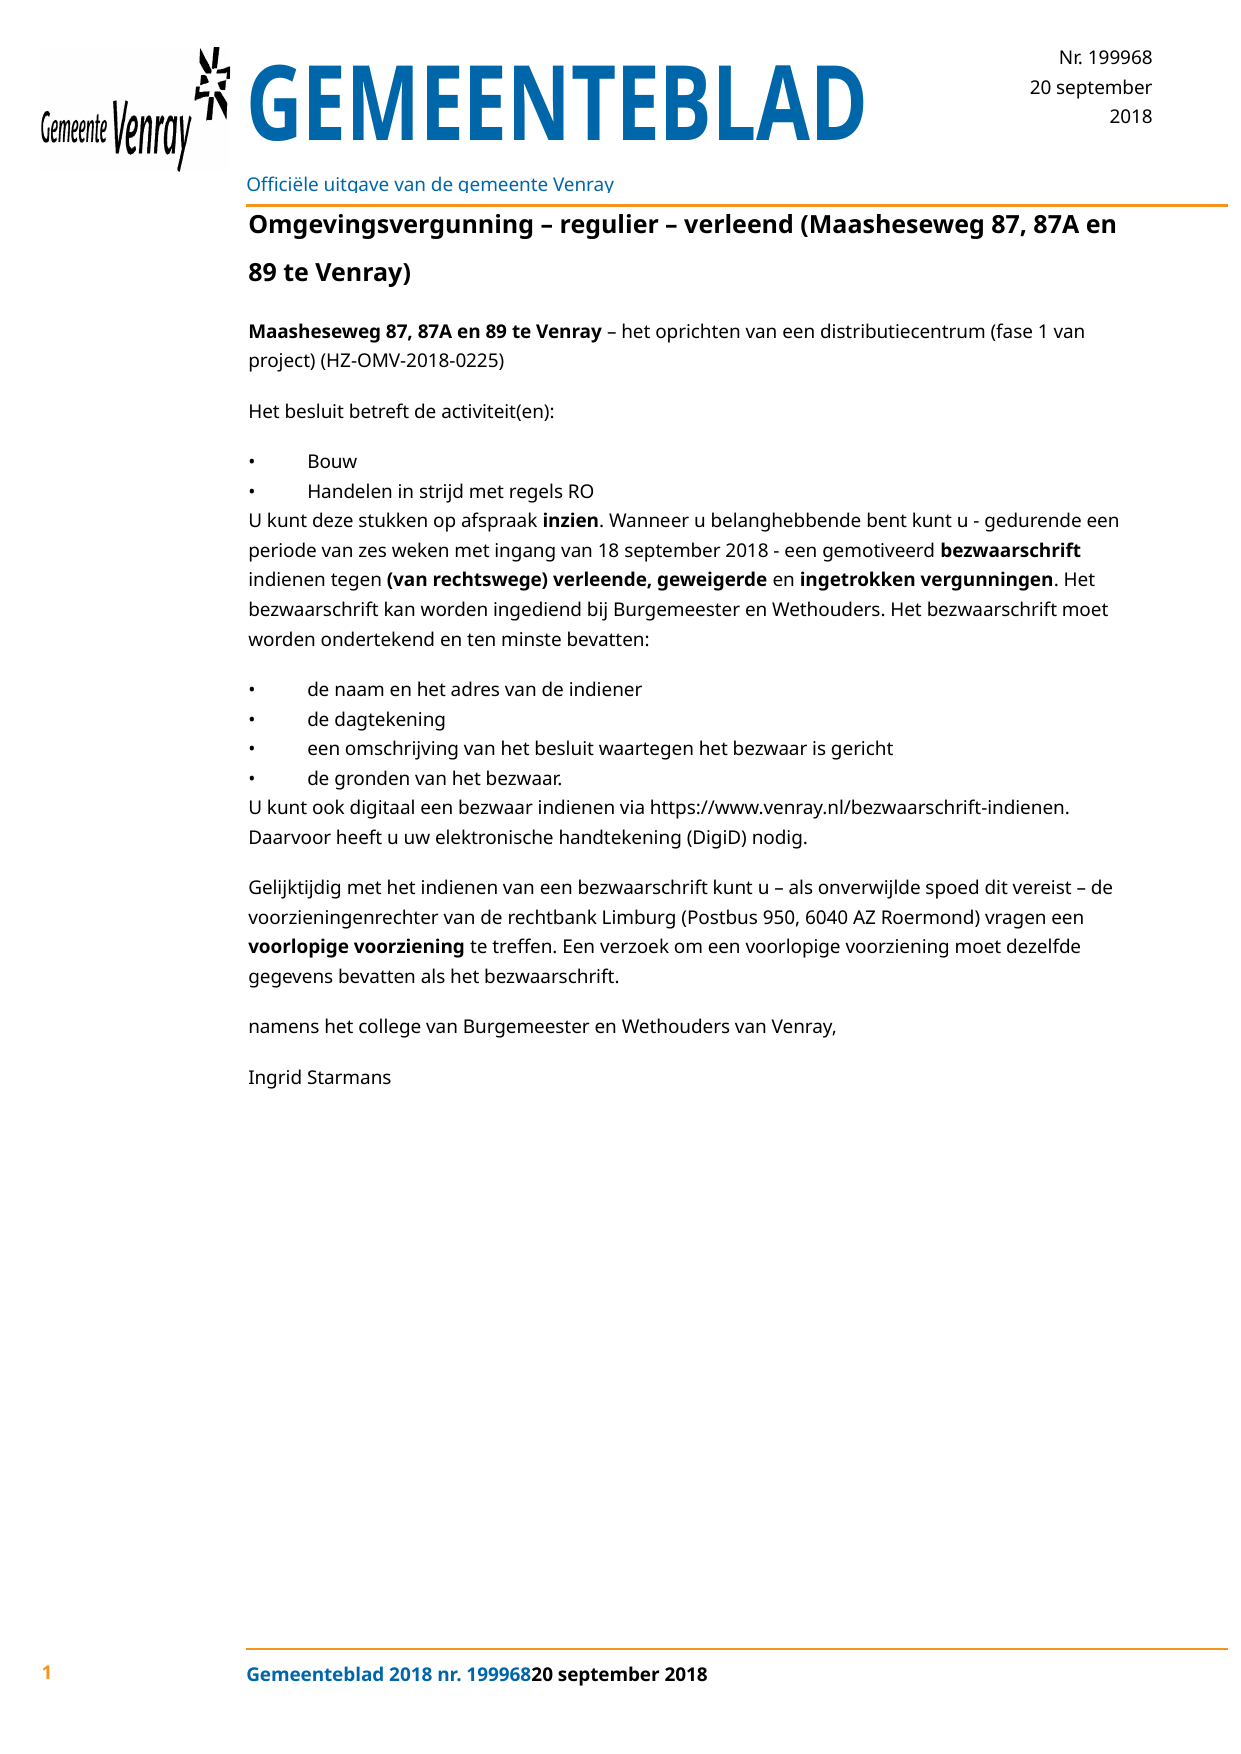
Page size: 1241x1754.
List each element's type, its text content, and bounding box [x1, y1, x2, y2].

text Maasheseweg 87, 87A en 89 te Venray – het oprichten van een distributiecentrum (fase 1 van project) (HZ-OMV-2018-0225) [248, 318, 1152, 373]
list de dagtekening [248, 706, 1152, 732]
list de gronden van het bezwaar. [248, 765, 1152, 791]
list een omschrijving van het besluit waartegen het bezwaar is gericht [248, 735, 1152, 761]
text Omgevingsvergunning – regulier – verleend (Maasheseweg 87, 87A en 89 te Venray) [248, 207, 1152, 288]
text Het besluit betreft de activiteit(en): [248, 398, 1152, 424]
list Handelen in strijd met regels RO [248, 478, 1152, 504]
text U kunt ook digitaal een bezwaar indienen via https://www.venray.nl/bezwaarschrift-indienen. Daarvoor heeft u uw elektronische handtekening (DigiD) nodig. [248, 794, 1152, 850]
text U kunt deze stukken op afspraak inzien. Wanneer u belanghebbende bent kunt u - gedurende een periode van zes weken met ingang van 18 september 2018 - een gemotiveerd bezwaarschrift indienen tegen (van rechtswege) verleende, geweigerde en ingetrokken vergunningen. Het bezwaarschrift kan worden ingediend bij Burgemeester en Wethouders. Het bezwaarschrift moet worden ondertekend en ten minste bevatten: [248, 507, 1152, 652]
text Gelijktijdig met het indienen van een bezwaarschrift kunt u – als onverwijlde spoed dit vereist – de voorzieningenrechter van de rechtbank Limburg (Postbus 950, 6040 AZ Roermond) vragen een voorlopige voorziening te treffen. Een verzoek om een voorlopige voorziening moet dezelfde gegevens bevatten als het bezwaarschrift. [248, 874, 1152, 989]
list Bouw [248, 448, 1152, 474]
list de naam en het adres van de indiener [248, 676, 1152, 702]
picture [41, 47, 231, 172]
text namens het college van Burgemeester en Wethouders van Venray, [248, 1014, 1152, 1039]
text Ingrid Starmans [248, 1064, 1152, 1090]
